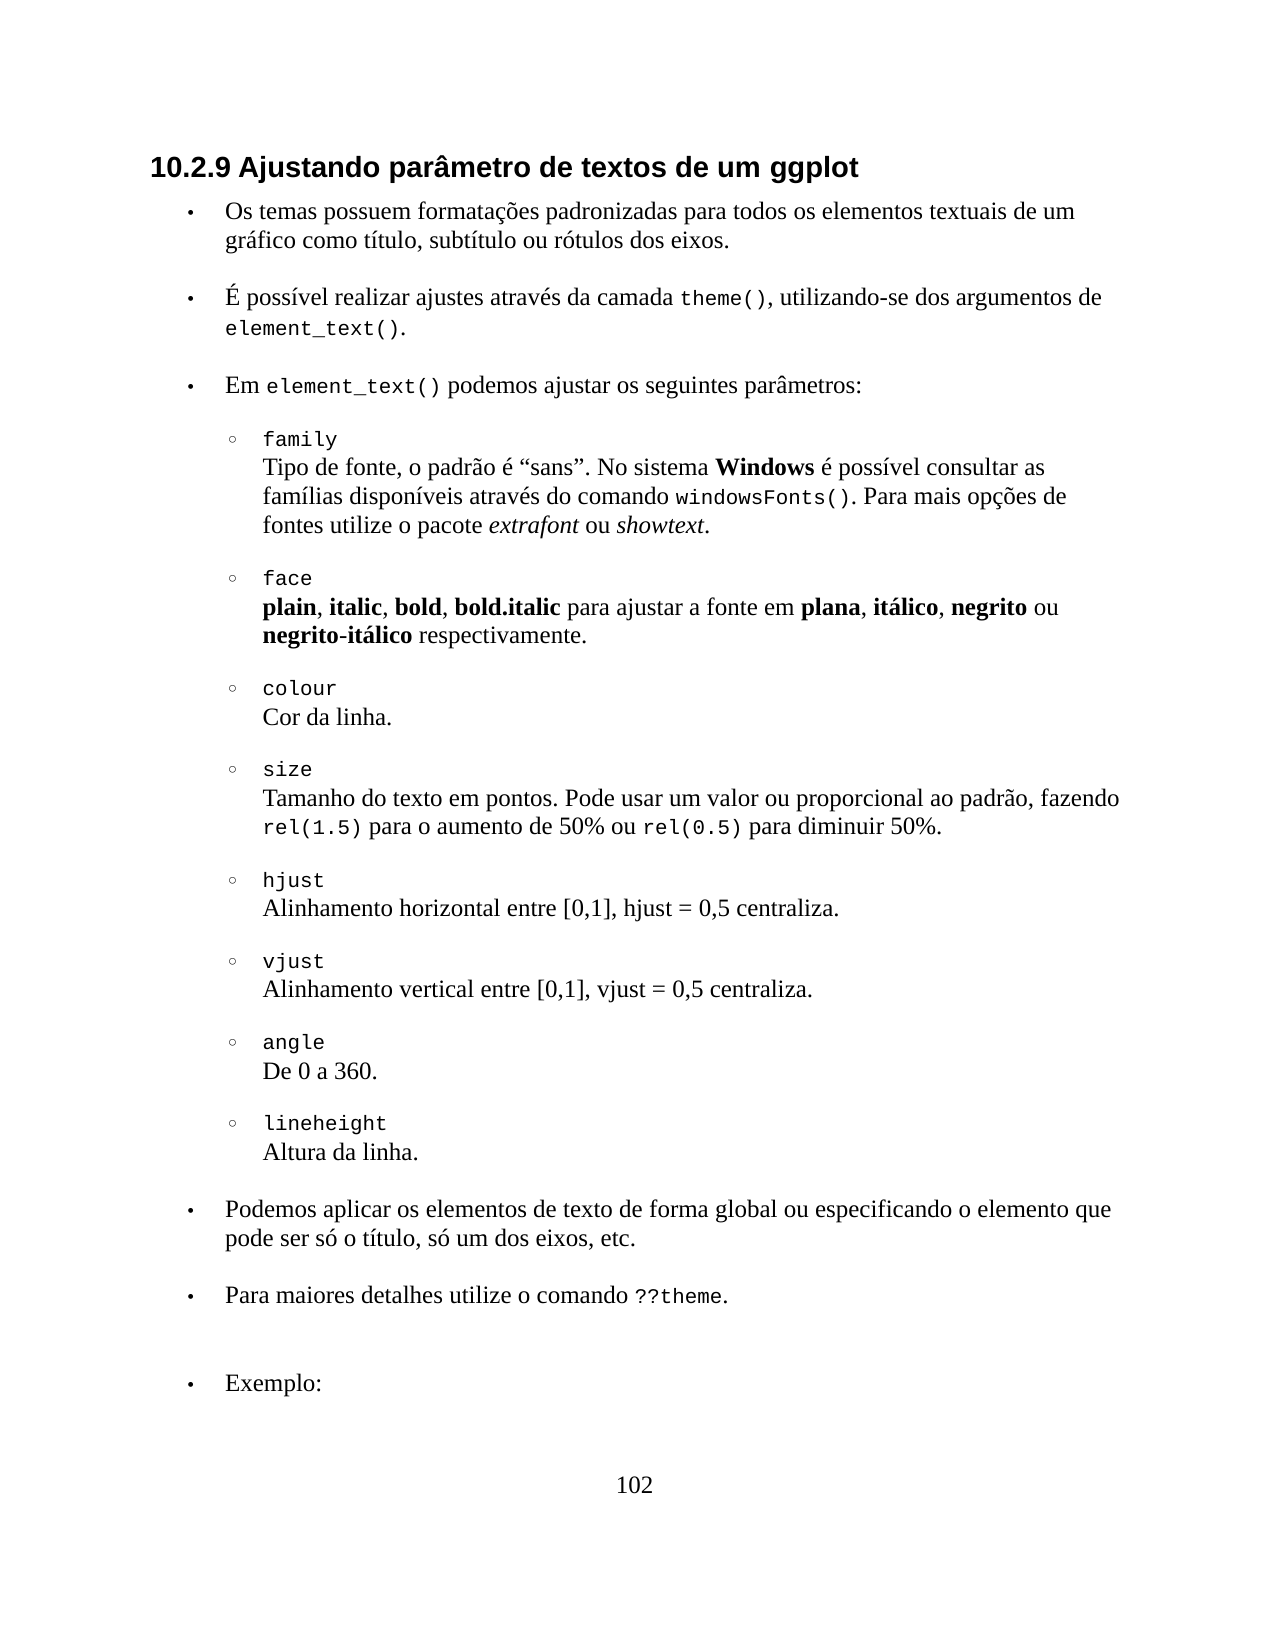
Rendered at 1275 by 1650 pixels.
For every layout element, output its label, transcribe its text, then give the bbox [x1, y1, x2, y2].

list lineheight Altura da linha. [225, 1113, 1125, 1194]
list Os temas possuem formatações padronizadas para todos os elementos textuais de um gráfico como título, subtítulo ou rótulos dos eixos. [187, 196, 1125, 282]
list Exemplo: [187, 1368, 1125, 1425]
list Podemos aplicar os elementos de texto de forma global ou especificando o elemento que pode ser só o título, só um dos eixos, etc. [187, 1194, 1125, 1281]
list vjust Alinhamento vertical entre [0,1], vjust = 0,5 centraliza. [225, 951, 1125, 1032]
list Para maiores detalhes utilize o comando ??theme. [187, 1281, 1125, 1339]
list size Tamanho do texto em pontos. Pode usar um valor ou proporcional ao padrão, fazendo rel(1.5) para o aumento de 50% ou rel(0.5) para diminuir 50%. [225, 759, 1125, 870]
list hjust Alinhamento horizontal entre [0,1], hjust = 0,5 centraliza. [225, 870, 1125, 951]
list face plain, italic, bold, bold.italic para ajustar a fonte em plana, itálico, negrito ou negrito-itálico respectivamente. [225, 568, 1125, 678]
list É possível realizar ajustes através da camada theme(), utilizando-se dos argumentos de element_text(). [187, 282, 1125, 370]
subtitle 10.2.9 Ajustando parâmetro de textos de um ggplot [150, 150, 1125, 183]
list family Tipo de fonte, o padrão é “sans”. No sistema Windows é possível consultar as famílias disponíveis através do comando windowsFonts(). Para mais opções de fontes utilize o pacote extrafont ou showtext. [225, 428, 1125, 568]
list Em element_text() podemos ajustar os seguintes parâmetros: [187, 370, 1125, 428]
list angle De 0 a 360. [225, 1032, 1125, 1113]
list colour Cor da linha. [225, 678, 1125, 759]
